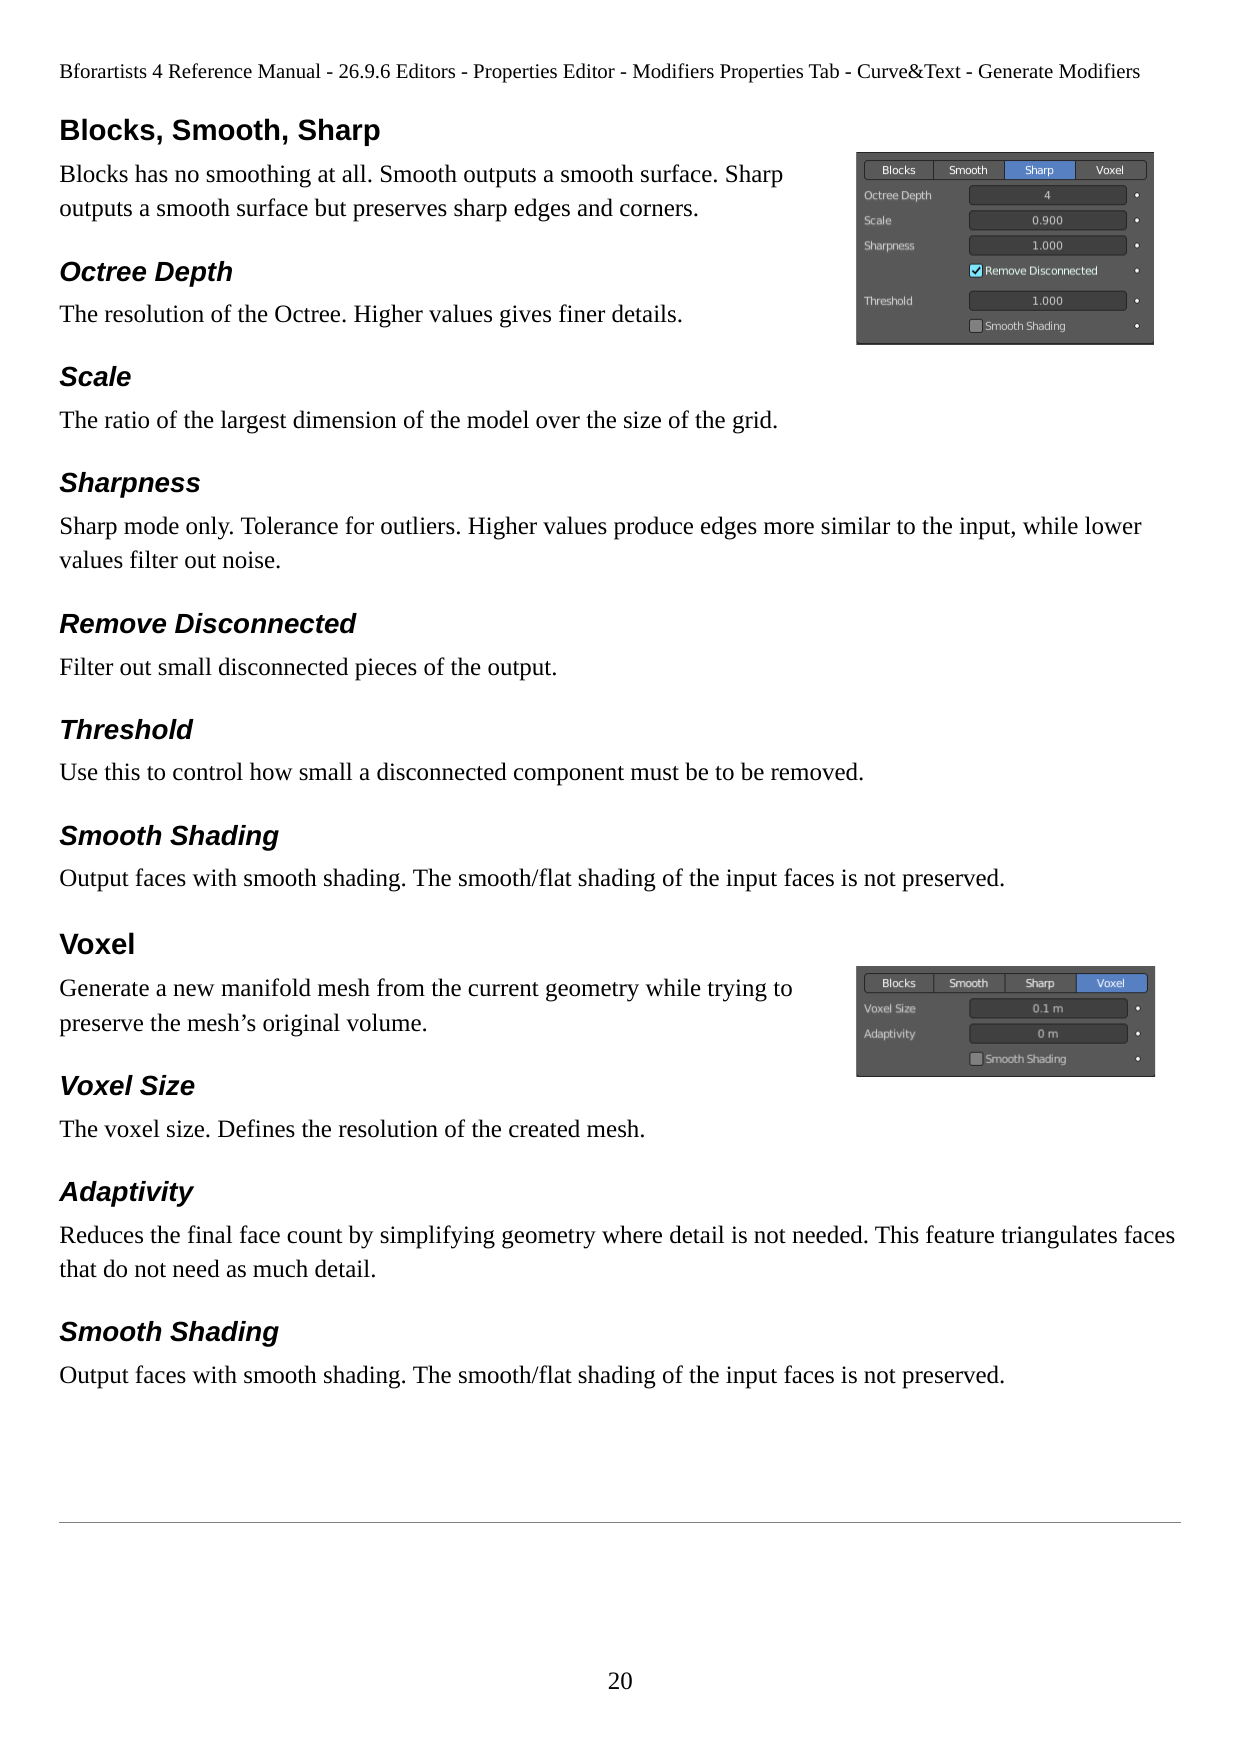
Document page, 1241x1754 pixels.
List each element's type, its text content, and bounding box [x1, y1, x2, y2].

text The voxel size. Defines the resolution of the created mesh. [59, 1114, 1181, 1142]
text Sharp mode only. Tolerance for outliers. Higher values produce edges more similar to the input, while lower values filter out noise. [59, 511, 1181, 574]
picture [856, 966, 1156, 1077]
text Generate a new manifold mesh from the current geometry while trying to preserve the mesh’s original volume. [59, 973, 856, 1037]
subtitle Adaptivity [59, 1175, 1181, 1207]
subtitle Voxel [59, 927, 1181, 961]
subtitle Sharpness [59, 467, 1181, 499]
picture [856, 152, 1154, 345]
text Output faces with smooth shading. The smooth/flat shading of the input faces is not preserved. [59, 863, 1181, 892]
text Filter out small disconnected pieces of the output. [59, 652, 1181, 680]
text The resolution of the Octree. Higher values gives finer details. [59, 299, 856, 328]
text Reduces the final face count by simplifying geometry where detail is not needed. This feature triangulates faces that do not need as much detail. [59, 1220, 1181, 1283]
text Output faces with smooth shading. The smooth/flat shading of the input faces is not preserved. [59, 1360, 1181, 1389]
text Blocks has no smoothing at all. Smooth outputs a smooth surface. Sharp outputs a smooth surface but preserves sharp edges and corners. [59, 159, 856, 222]
subtitle Voxel Size [59, 1069, 1181, 1101]
subtitle Remove Disconnected [59, 607, 1181, 639]
subtitle Scale [59, 361, 1181, 393]
subtitle [1154, 255, 1181, 287]
subtitle Smooth Shading [59, 819, 1181, 851]
subtitle Blocks, Smooth, Sharp [59, 113, 1181, 146]
subtitle Smooth Shading [59, 1316, 1181, 1348]
text Use this to control how small a disconnected component must be to be removed. [59, 757, 1181, 786]
subtitle Octree Depth [59, 255, 856, 287]
text The ratio of the largest dimension of the model over the size of the grid. [59, 405, 1181, 434]
subtitle Threshold [59, 713, 1181, 745]
